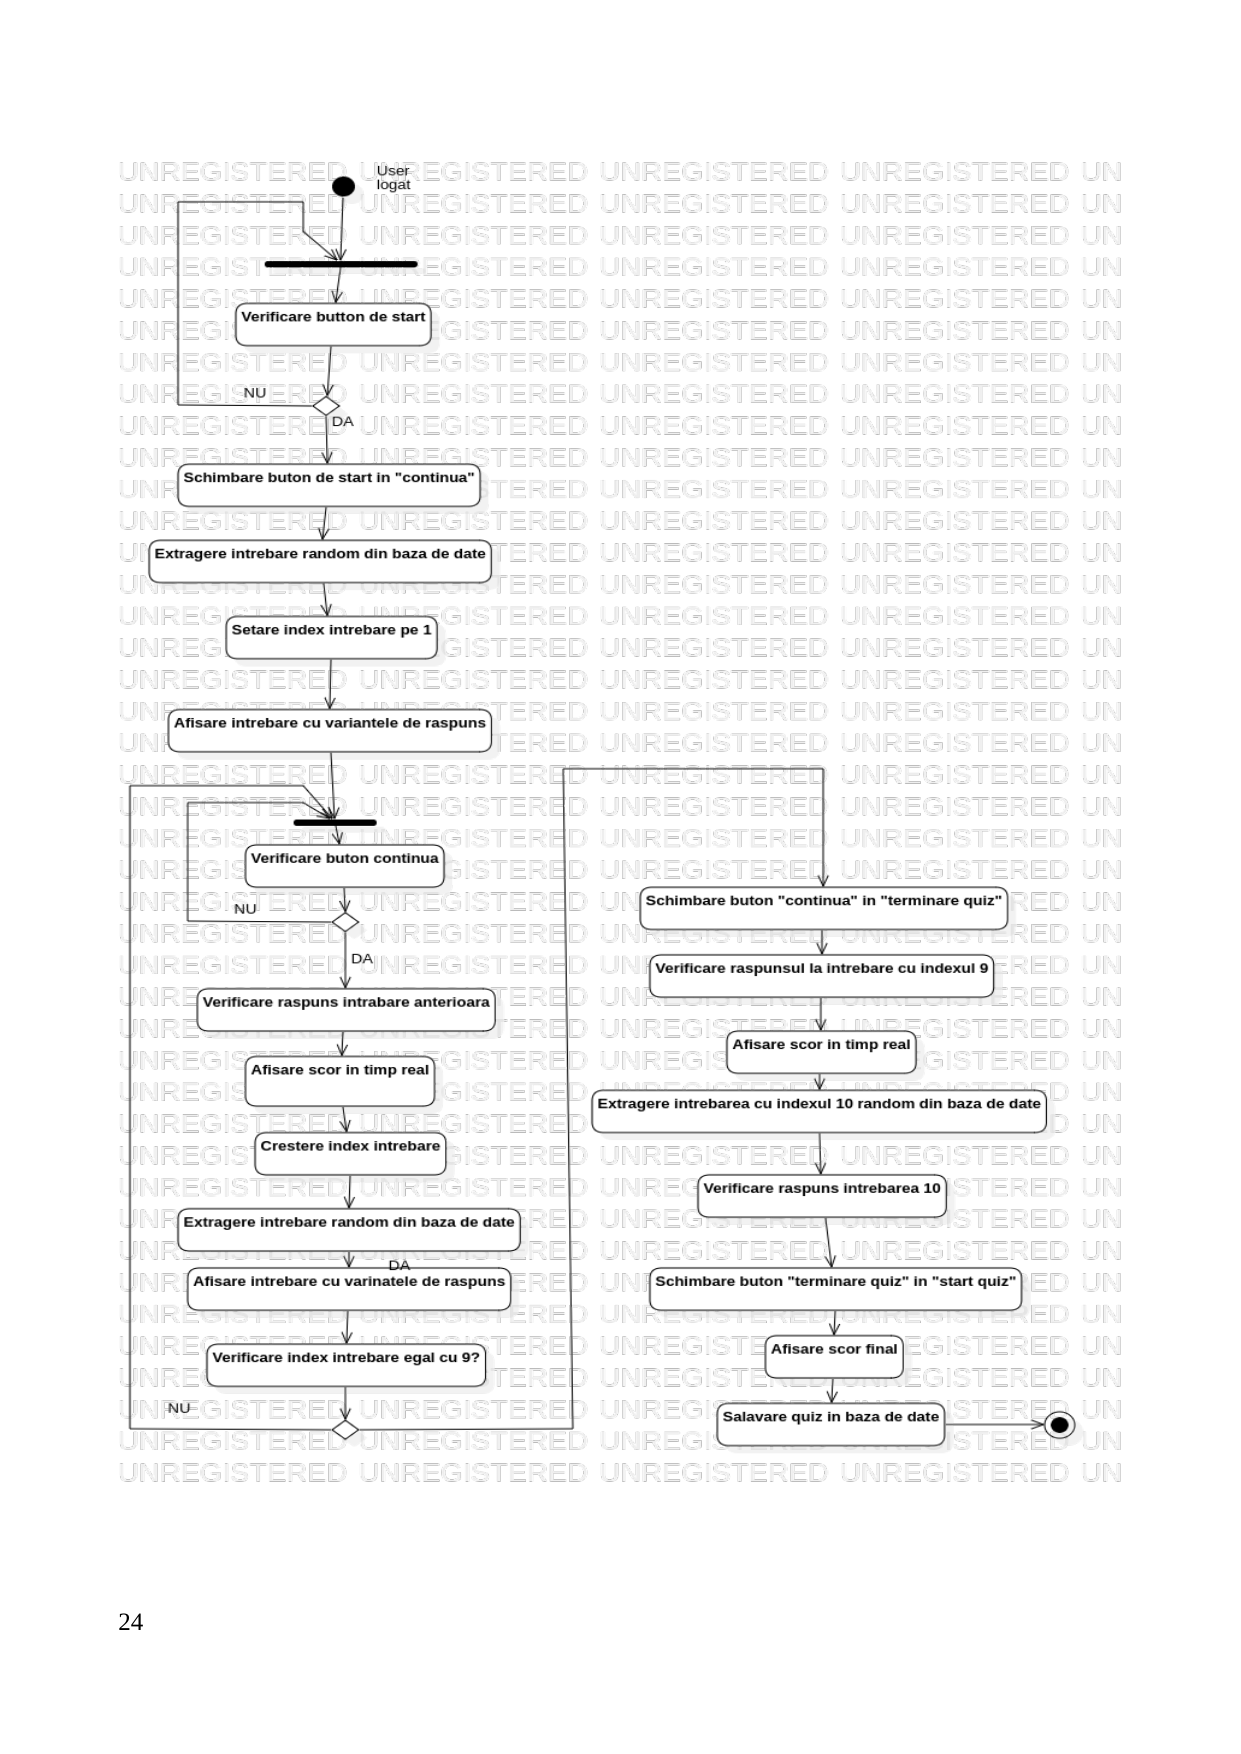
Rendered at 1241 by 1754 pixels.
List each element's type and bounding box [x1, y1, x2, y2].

picture [118, 150, 1123, 1488]
